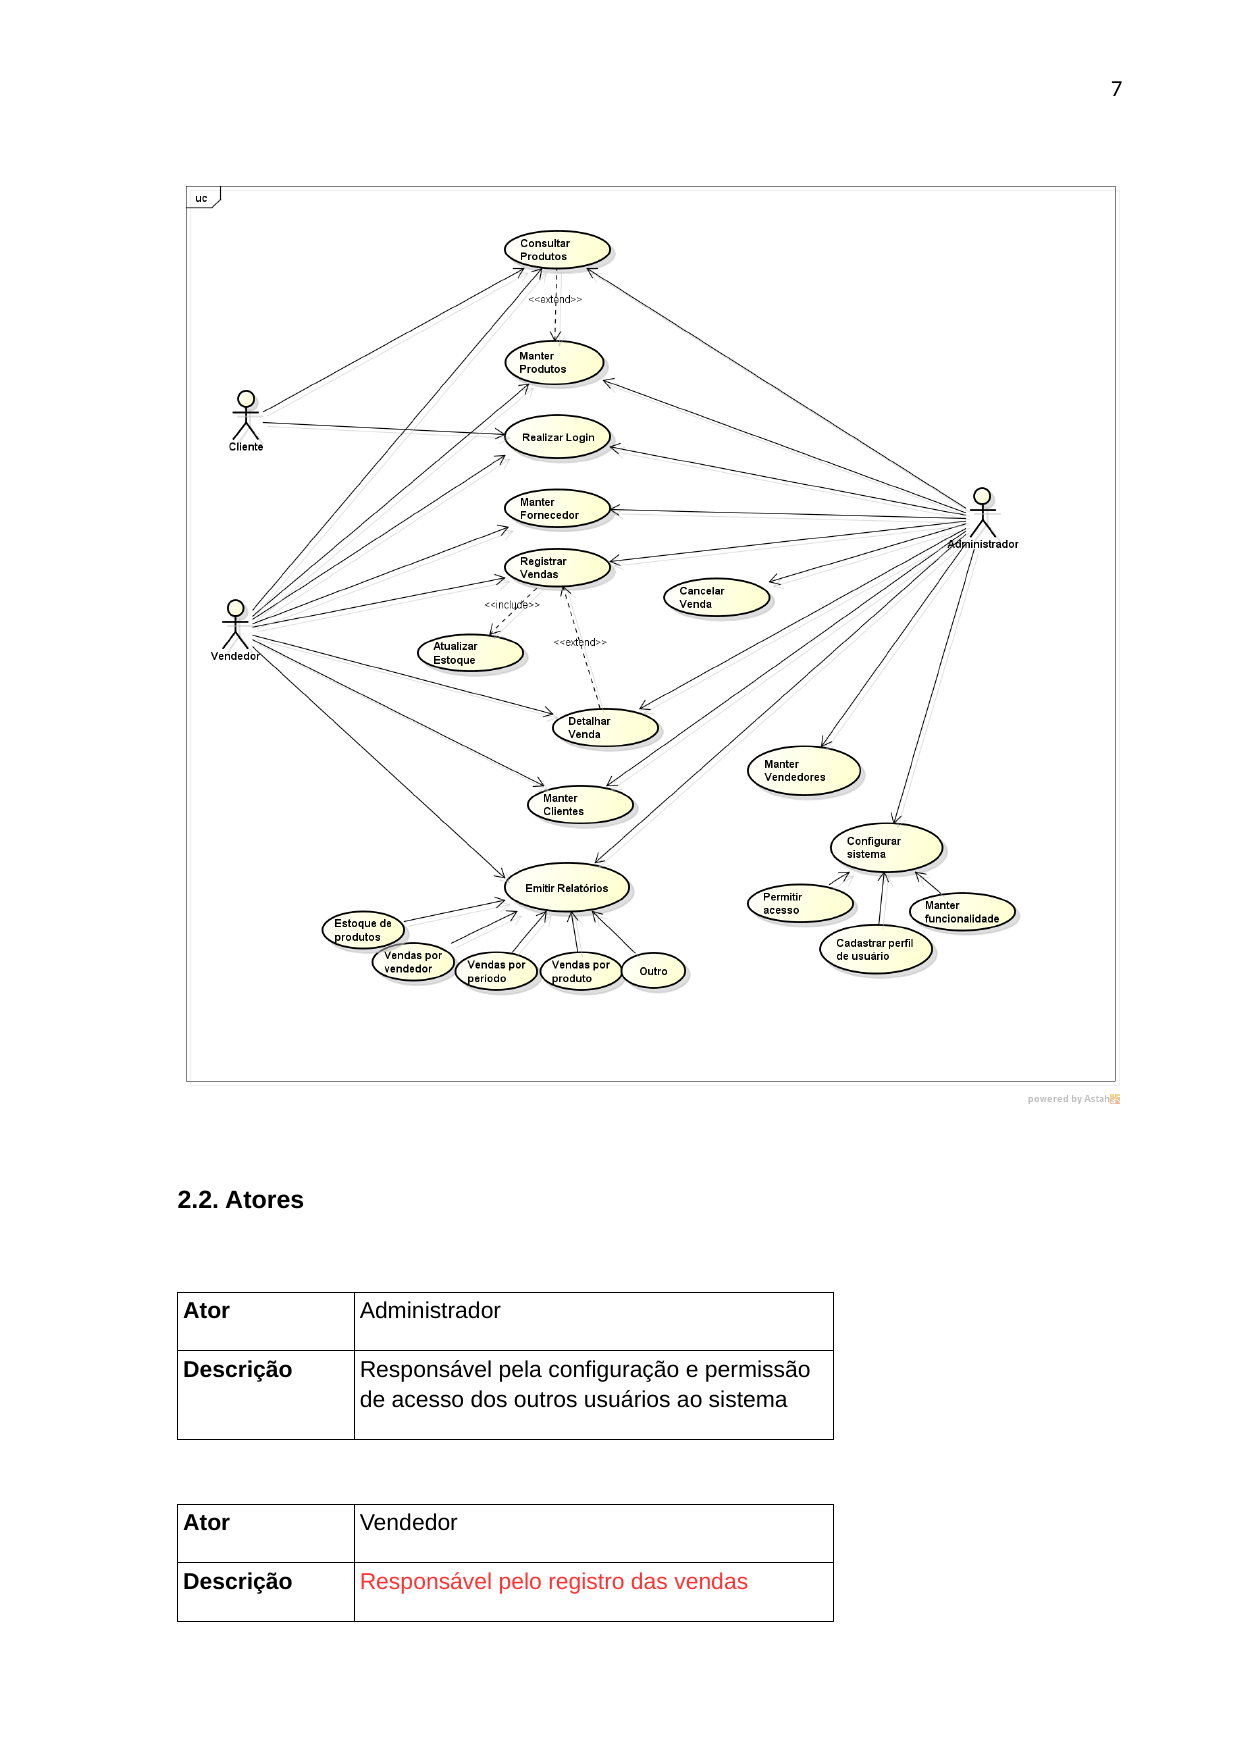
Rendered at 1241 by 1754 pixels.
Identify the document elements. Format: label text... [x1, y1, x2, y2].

table_header Administrador [355, 1293, 833, 1350]
table_cell Responsável pela configuração e permissão de acesso dos outros usuários ao sistema [355, 1351, 833, 1439]
table_header Ator [178, 1293, 354, 1350]
table_cell Responsável pelo registro das vendas [355, 1563, 833, 1621]
table_cell Descrição [178, 1351, 354, 1439]
table_header Ator [178, 1505, 354, 1562]
picture [177, 177, 1123, 1107]
table_header Vendedor [355, 1505, 833, 1562]
subtitle 2.2. Atores [177, 1184, 1122, 1213]
table_cell Descrição [178, 1563, 354, 1621]
